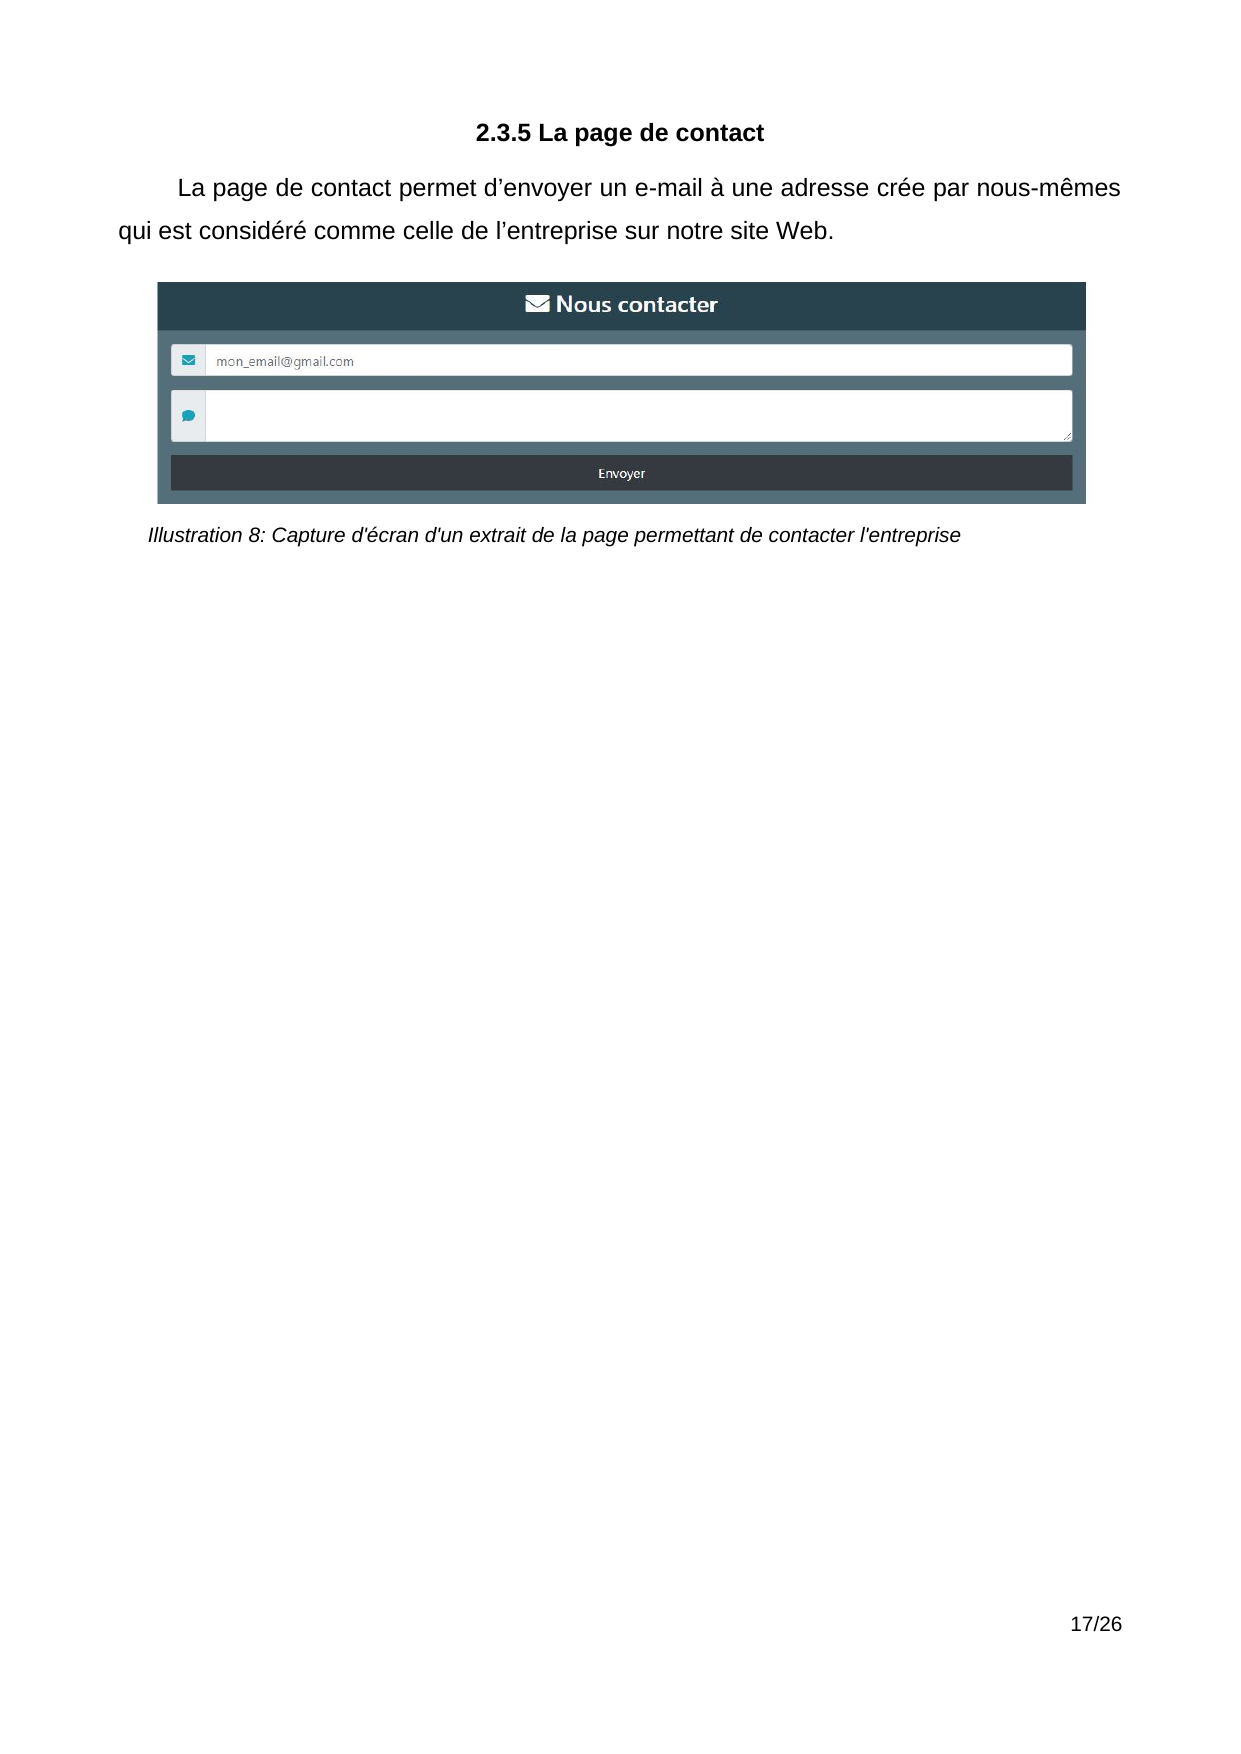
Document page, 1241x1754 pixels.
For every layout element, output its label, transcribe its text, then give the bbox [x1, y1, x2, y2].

text La page de contact permet d’envoyer un e-mail à une adresse crée par nous-mêmes qui est considéré comme celle de l’entreprise sur notre site Web. [118, 173, 1122, 245]
text Illustration 8: Capture d'écran d'un extrait de la page permettant de contacter l'entreprise [148, 511, 1093, 546]
text [148, 264, 1093, 275]
picture [147, 275, 1093, 511]
subtitle La page de contact [130, 118, 1110, 147]
